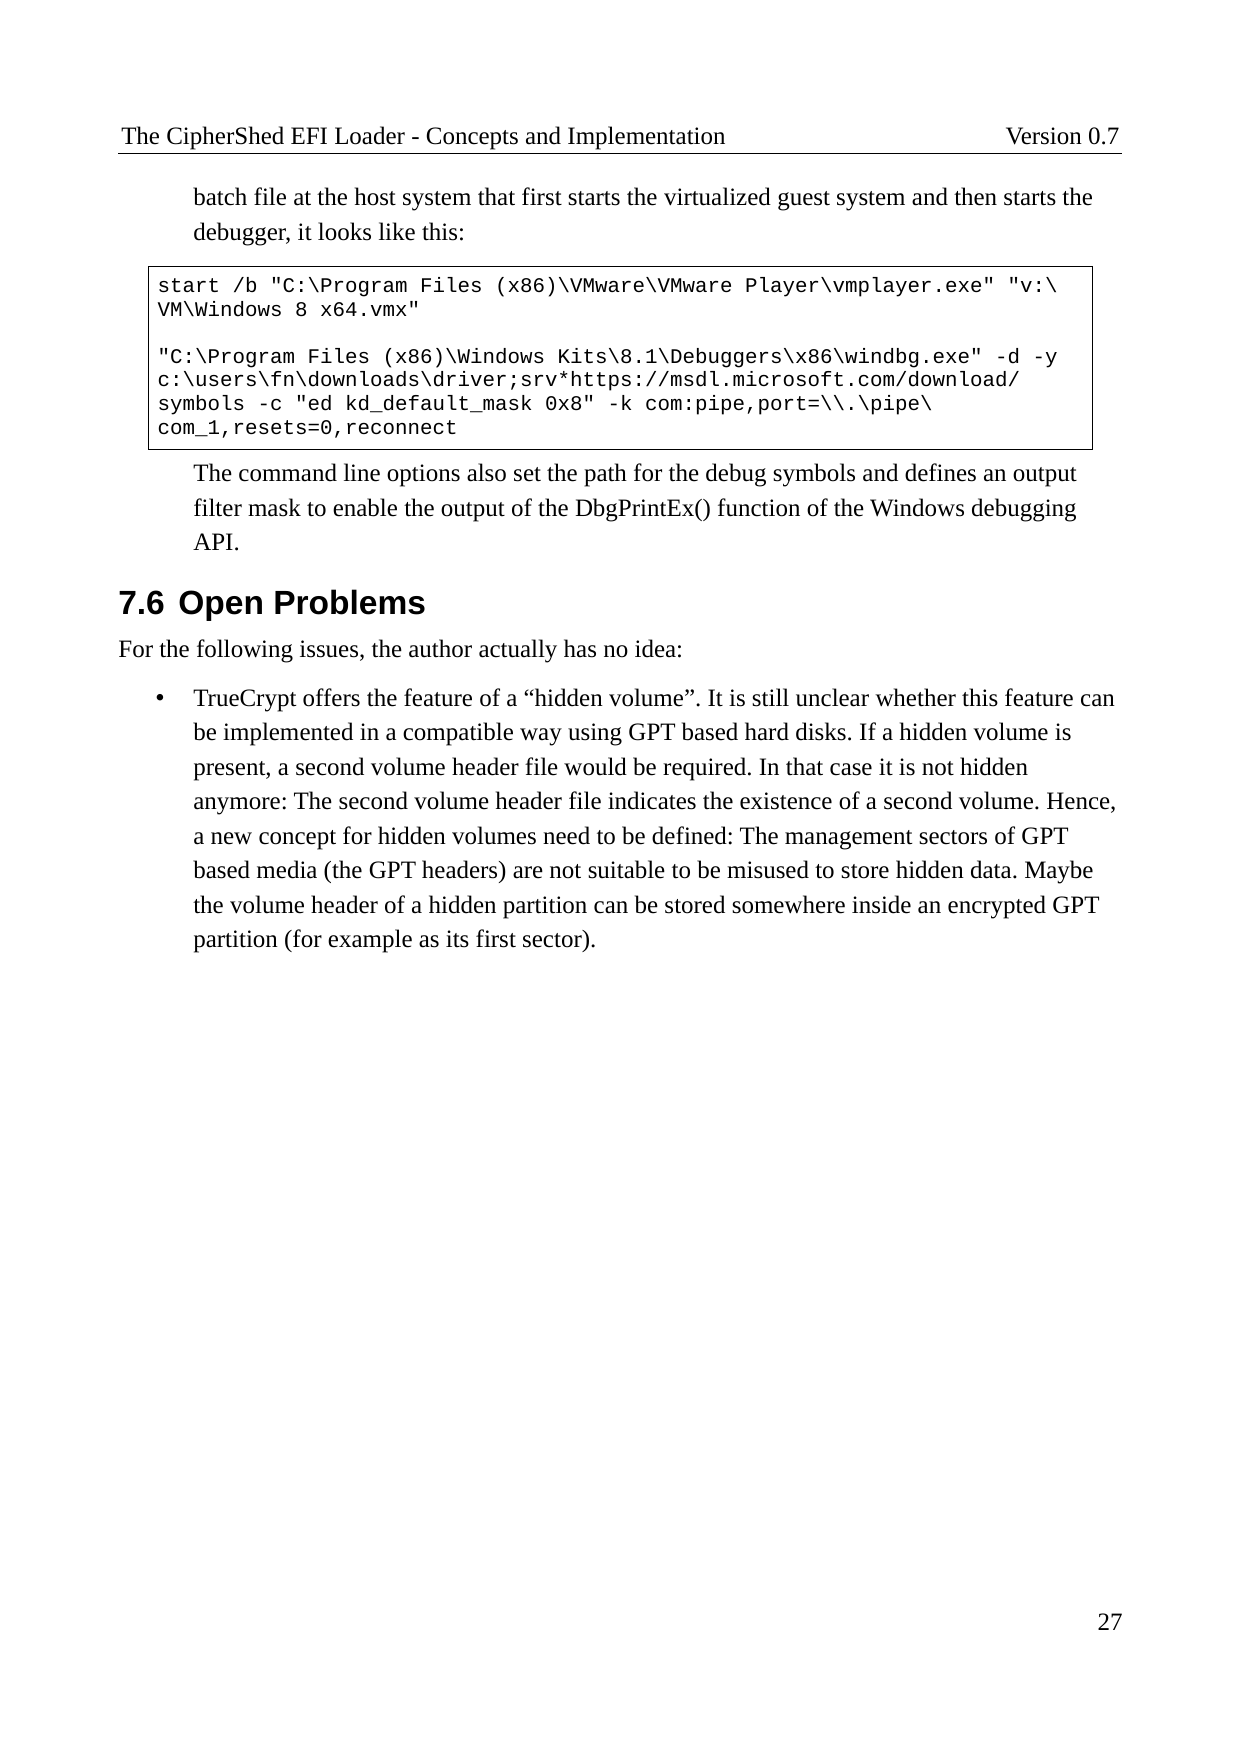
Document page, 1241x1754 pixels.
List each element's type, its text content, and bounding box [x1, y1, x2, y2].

text batch file at the host system that first starts the virtualized guest system and then starts the debugger, it looks like this: [193, 182, 1122, 246]
subtitle Open Problems [118, 583, 1122, 621]
text The command line options also set the path for the debug symbols and defines an output filter mask to enable the output of the DbgPrintEx() function of the Windows debugging API. [193, 458, 1122, 556]
list TrueCrypt offers the feature of a “hidden volume”. It is still unclear whether this feature can be implemented in a compatible way using GPT based hard disks. If a hidden volume is present, a second volume header file would be required. In that case it is not hidden anymore: The second volume header file indicates the existence of a second volume. Hence, a new concept for hidden volumes need to be defined: The management sectors of GPT based media (the GPT headers) are not suitable to be misused to store hidden data. Maybe the volume header of a hidden partition can be stored somewhere inside an encrypted GPT partition (for example as its first sector). [156, 683, 1122, 953]
text For the following issues, the author actually has no idea: [118, 634, 1122, 662]
text start /b "C:\Program Files (x86)\VMware\VMware Player\vmplayer.exe" "v:\VM\Windows 8 x64.vmx" "C:\Program Files (x86)\Windows Kits\8.1\Debuggers\x86\windbg.exe" -d -y c:\users\fn\downloads\driver;srv*https://msdl.microsoft.com/download/symbols -c "ed kd_default_mask 0x8" -k com:pipe,port=\\.\pipe\com_1,resets=0,reconnect [149, 267, 1092, 449]
